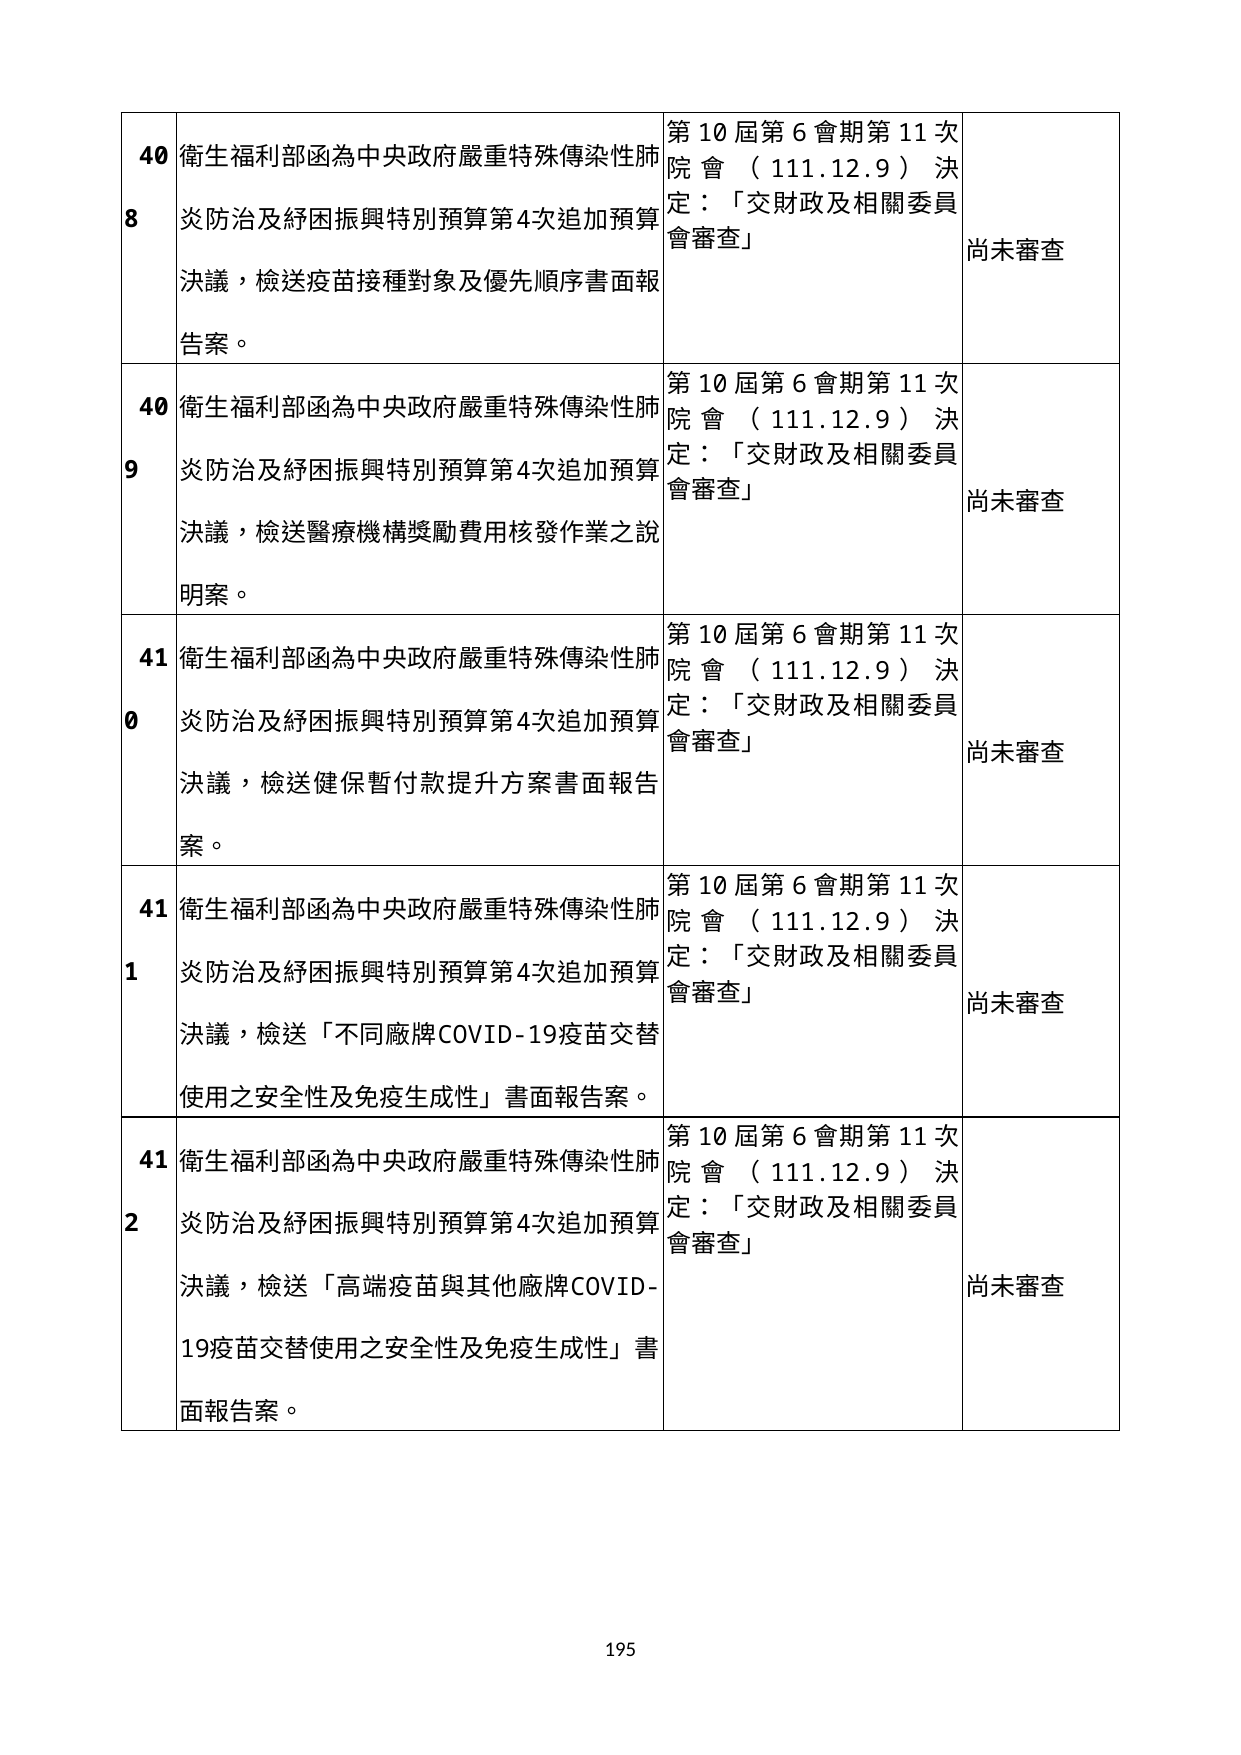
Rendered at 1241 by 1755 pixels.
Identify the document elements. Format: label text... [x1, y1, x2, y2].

table_cell 衛生福利部函為中央政府嚴重特殊傳染性肺炎防治及紓困振興特別預算第4次追加預算決議，檢送「高端疫苗與其他廠牌COVID-19疫苗交替使用之安全性及免疫生成性」書面報告案。 [177, 1118, 663, 1430]
table_cell 第10屆第6會期第11次院會（111.12.9）決定：「交財政及相關委員會審查」 [664, 1118, 962, 1430]
table_cell 尚未審查 [963, 615, 1119, 865]
table_cell 尚未審查 [963, 1118, 1119, 1430]
table_cell 第10屆第6會期第11次院會（111.12.9）決定：「交財政及相關委員會審查」 [664, 615, 962, 865]
table_cell [122, 615, 176, 865]
table_cell 衛生福利部函為中央政府嚴重特殊傳染性肺炎防治及紓困振興特別預算第4次追加預算決議，檢送「不同廠牌COVID-19疫苗交替使用之安全性及免疫生成性」書面報告案。 [177, 866, 663, 1116]
table_cell [122, 1118, 176, 1430]
table_cell [122, 364, 176, 614]
table_cell 尚未審查 [963, 866, 1119, 1116]
table_cell 尚未審查 [963, 364, 1119, 614]
table_cell 衛生福利部函為中央政府嚴重特殊傳染性肺炎防治及紓困振興特別預算第4次追加預算決議，檢送醫療機構獎勵費用核發作業之說明案。 [177, 364, 663, 614]
table_cell 第10屆第6會期第11次院會（111.12.9）決定：「交財政及相關委員會審查」 [664, 113, 962, 363]
table_cell [122, 866, 176, 1116]
table_cell 第10屆第6會期第11次院會（111.12.9）決定：「交財政及相關委員會審查」 [664, 364, 962, 614]
table_cell [122, 113, 176, 363]
table_cell 衛生福利部函為中央政府嚴重特殊傳染性肺炎防治及紓困振興特別預算第4次追加預算決議，檢送健保暫付款提升方案書面報告案。 [177, 615, 663, 865]
table_cell 衛生福利部函為中央政府嚴重特殊傳染性肺炎防治及紓困振興特別預算第4次追加預算決議，檢送疫苗接種對象及優先順序書面報告案。 [177, 113, 663, 363]
table_cell 第10屆第6會期第11次院會（111.12.9）決定：「交財政及相關委員會審查」 [664, 866, 962, 1116]
table_cell 尚未審查 [963, 113, 1119, 363]
